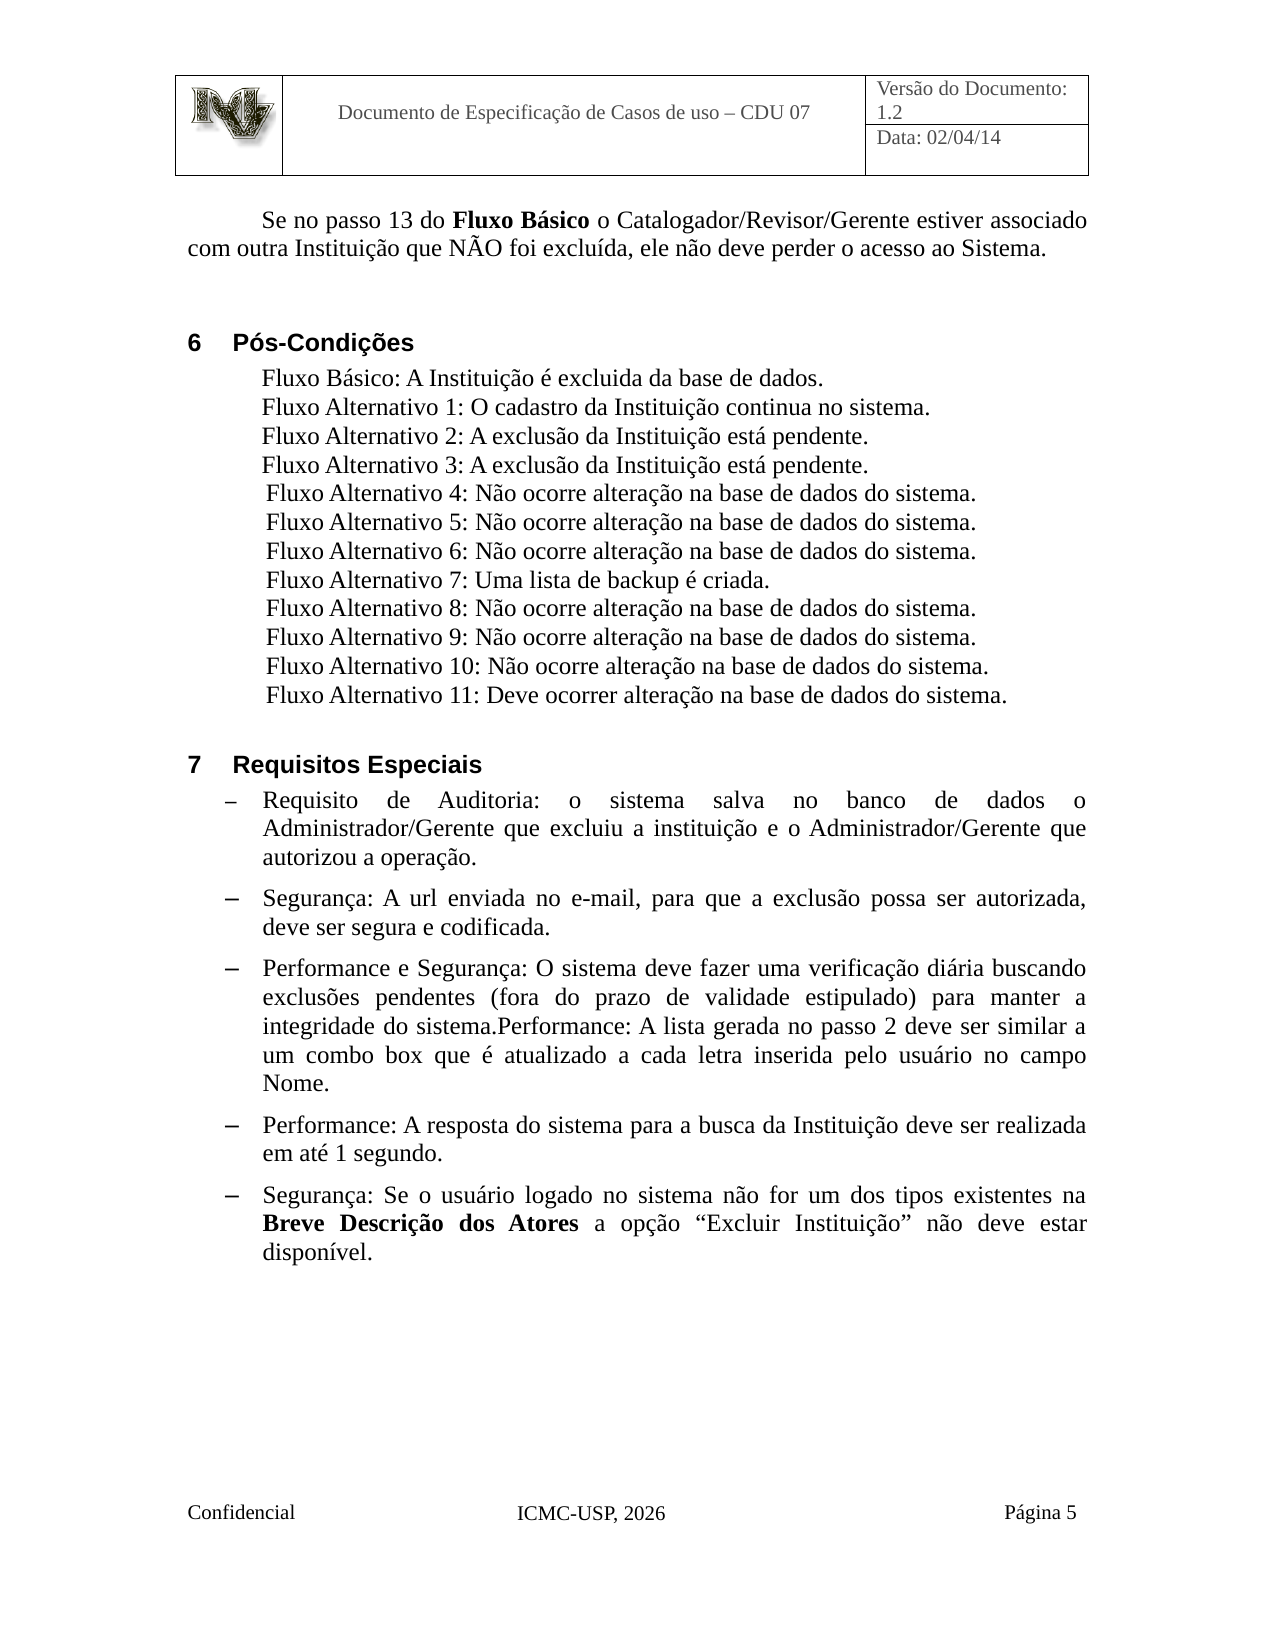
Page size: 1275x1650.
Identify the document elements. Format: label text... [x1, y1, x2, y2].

list Performance: A resposta do sistema para a busca da Instituição deve ser realizada em até 1 segundo. [225, 1110, 1087, 1167]
text Fluxo Alternativo 11: Deve ocorrer alteração na base de dados do sistema. [266, 680, 1087, 708]
subtitle Requisitos Especiais [187, 750, 1087, 778]
text Fluxo Alternativo 10: Não ocorre alteração na base de dados do sistema. [266, 651, 1087, 680]
list Segurança: Se o usuário logado no sistema não for um dos tipos existentes na Breve Descrição dos Atores a opção “Excluir Instituição” não deve estar disponível. [225, 1180, 1087, 1266]
list Requisito de Auditoria: o sistema salva no banco de dados o Administrador/Gerente que excluiu a instituição e o Administrador/Gerente que autorizou a operação. [225, 785, 1087, 871]
text Se no passo 13 do Fluxo Básico o Catalogador/Revisor/Gerente estiver associado com outra Instituição que NÃO foi excluída, ele não deve perder o acesso ao Sistema. [187, 205, 1087, 262]
list Performance e Segurança: O sistema deve fazer uma verificação diária buscando exclusões pendentes (fora do prazo de validade estipulado) para manter a integridade do sistema.Performance: A lista gerada no passo 2 deve ser similar a um combo box que é atualizado a cada letra inserida pelo usuário no campo Nome. [225, 953, 1087, 1097]
text Fluxo Alternativo 7: Uma lista de backup é criada. [266, 565, 1087, 593]
text Fluxo Alternativo 2: A exclusão da Instituição está pendente. [187, 421, 1087, 450]
text Fluxo Alternativo 6: Não ocorre alteração na base de dados do sistema. [266, 536, 1087, 565]
text Fluxo Alternativo 8: Não ocorre alteração na base de dados do sistema. [266, 593, 1087, 622]
subtitle Pós-Condições [187, 328, 1087, 357]
text Fluxo Alternativo 5: Não ocorre alteração na base de dados do sistema. [266, 507, 1087, 536]
text Fluxo Alternativo 1: O cadastro da Instituição continua no sistema. [187, 392, 1087, 421]
text Fluxo Alternativo 9: Não ocorre alteração na base de dados do sistema. [266, 622, 1087, 651]
text Fluxo Alternativo 4: Não ocorre alteração na base de dados do sistema. [266, 478, 1087, 507]
list Segurança: A url enviada no e-mail, para que a exclusão possa ser autorizada, deve ser segura e codificada. [225, 883, 1087, 941]
text Fluxo Básico: A Instituição é excluida da base de dados. [187, 363, 1087, 392]
text Fluxo Alternativo 3: A exclusão da Instituição está pendente. [187, 450, 1087, 478]
